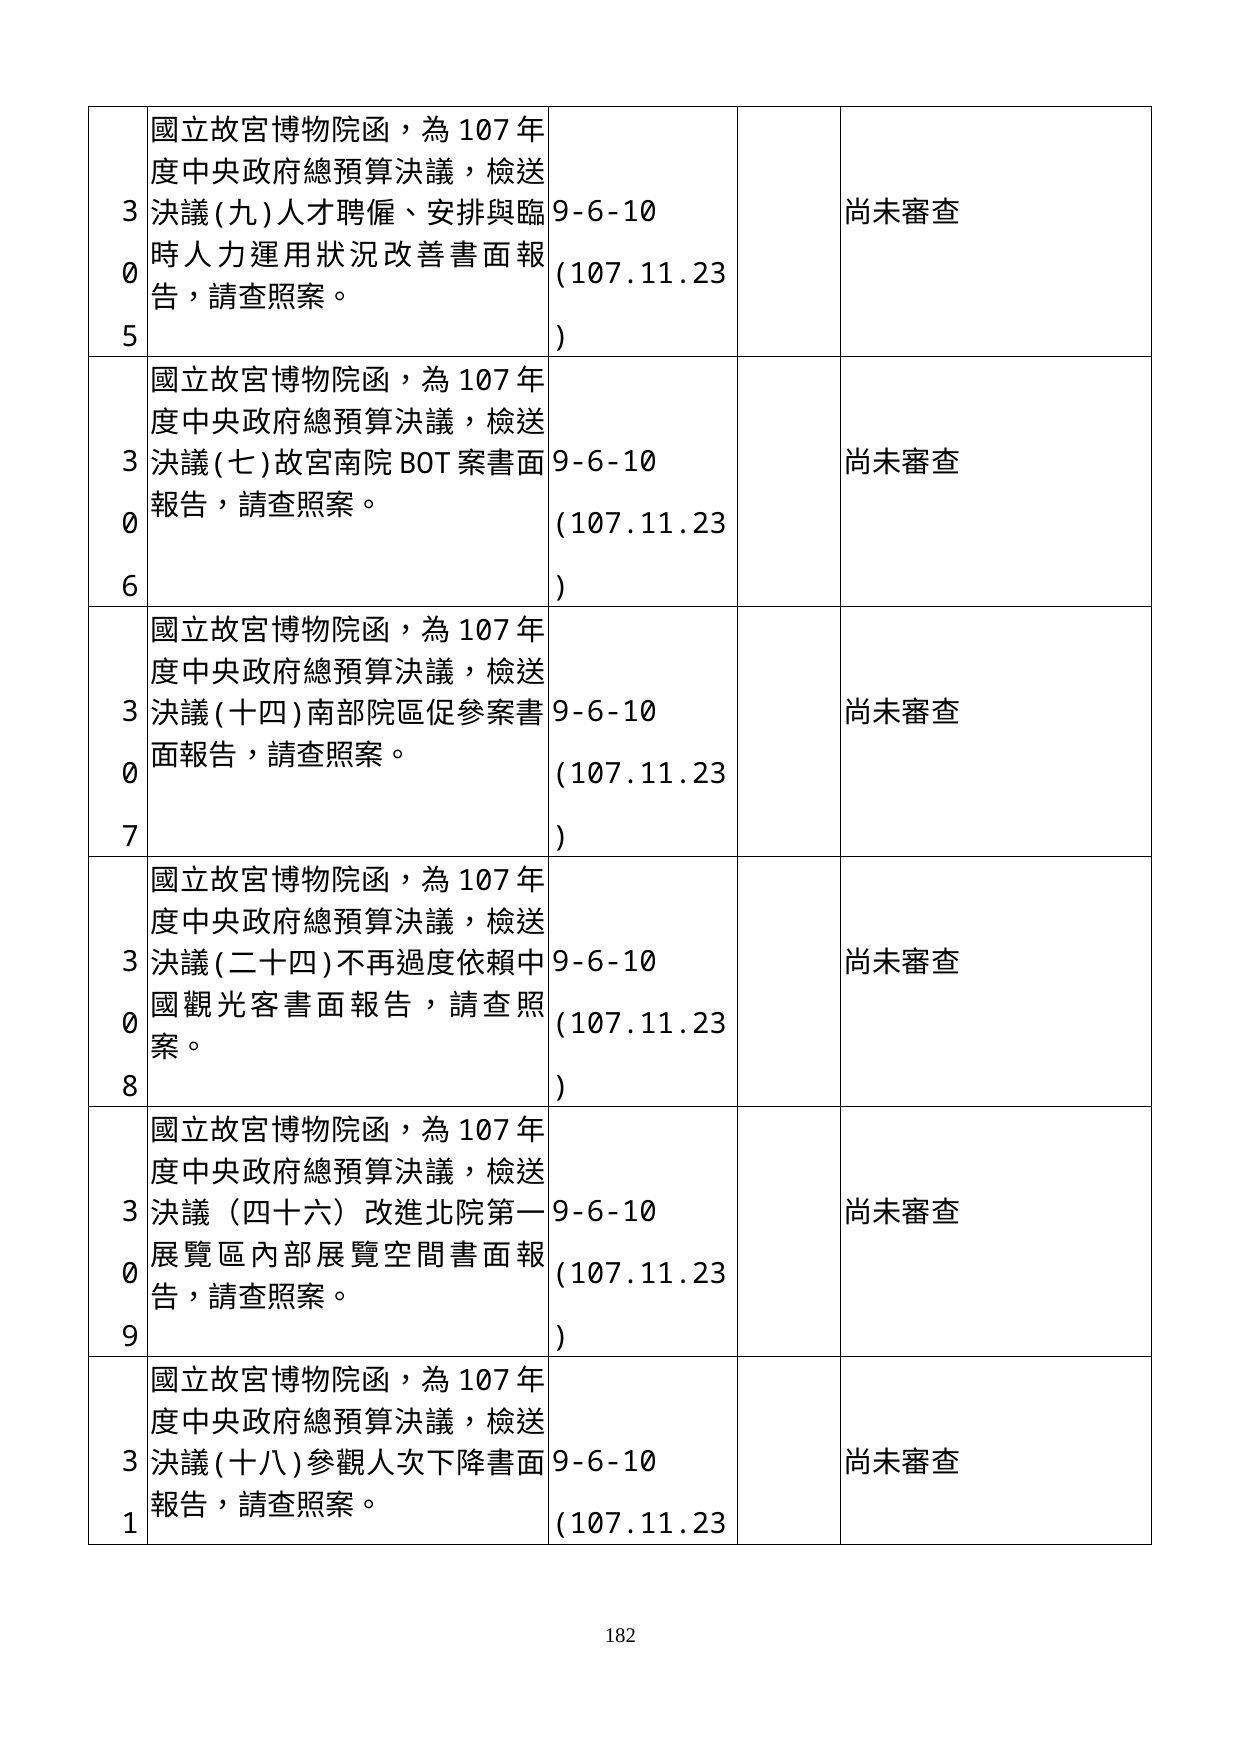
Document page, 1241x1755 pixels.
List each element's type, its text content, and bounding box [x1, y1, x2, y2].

table_cell [738, 607, 840, 856]
table_cell [738, 357, 840, 606]
table_cell 尚未審查 [841, 857, 1151, 1106]
table_cell 9-6-10 (107.11.23) [549, 607, 737, 856]
table_cell [89, 1357, 147, 1543]
table_cell [738, 857, 840, 1106]
table_cell [738, 1357, 840, 1543]
table_cell 國立故宮博物院函，為107年度中央政府總預算決議，檢送決議(十八)參觀人次下降書面報告，請查照案。 [148, 1357, 548, 1543]
table_cell [89, 607, 147, 856]
table_cell [89, 357, 147, 606]
table_cell 尚未審查 [841, 357, 1151, 606]
table_cell 國立故宮博物院函，為107年度中央政府總預算決議，檢送決議(七)故宮南院BOT案書面報告，請查照案。 [148, 357, 548, 606]
table_cell 國立故宮博物院函，為107年度中央政府總預算決議，檢送決議（四十六）改進北院第一展覽區內部展覽空間書面報告，請查照案。 [148, 1107, 548, 1356]
table_cell [89, 1107, 147, 1356]
table_cell 尚未審查 [841, 607, 1151, 856]
table_cell 尚未審查 [841, 1357, 1151, 1543]
table_cell 9-6-10 (107.11.23) [549, 107, 737, 356]
table_cell 國立故宮博物院函，為107年度中央政府總預算決議，檢送決議(九)人才聘僱、安排與臨時人力運用狀況改善書面報告，請查照案。 [148, 107, 548, 356]
table_cell 9-6-10 (107.11.23) [549, 1107, 737, 1356]
table_cell [738, 107, 840, 356]
table_cell 9-6-10 (107.11.23) [549, 357, 737, 606]
table_cell 9-6-10 (107.11.23 [549, 1357, 737, 1543]
table_cell 尚未審查 [841, 107, 1151, 356]
table_cell 尚未審查 [841, 1107, 1151, 1356]
table_cell 國立故宮博物院函，為107年度中央政府總預算決議，檢送決議(二十四)不再過度依賴中國觀光客書面報告，請查照案。 [148, 857, 548, 1106]
table_cell [89, 857, 147, 1106]
table_cell [89, 107, 147, 356]
table_cell [738, 1107, 840, 1356]
table_cell 國立故宮博物院函，為107年度中央政府總預算決議，檢送決議(十四)南部院區促參案書面報告，請查照案。 [148, 607, 548, 856]
table_cell 9-6-10 (107.11.23) [549, 857, 737, 1106]
